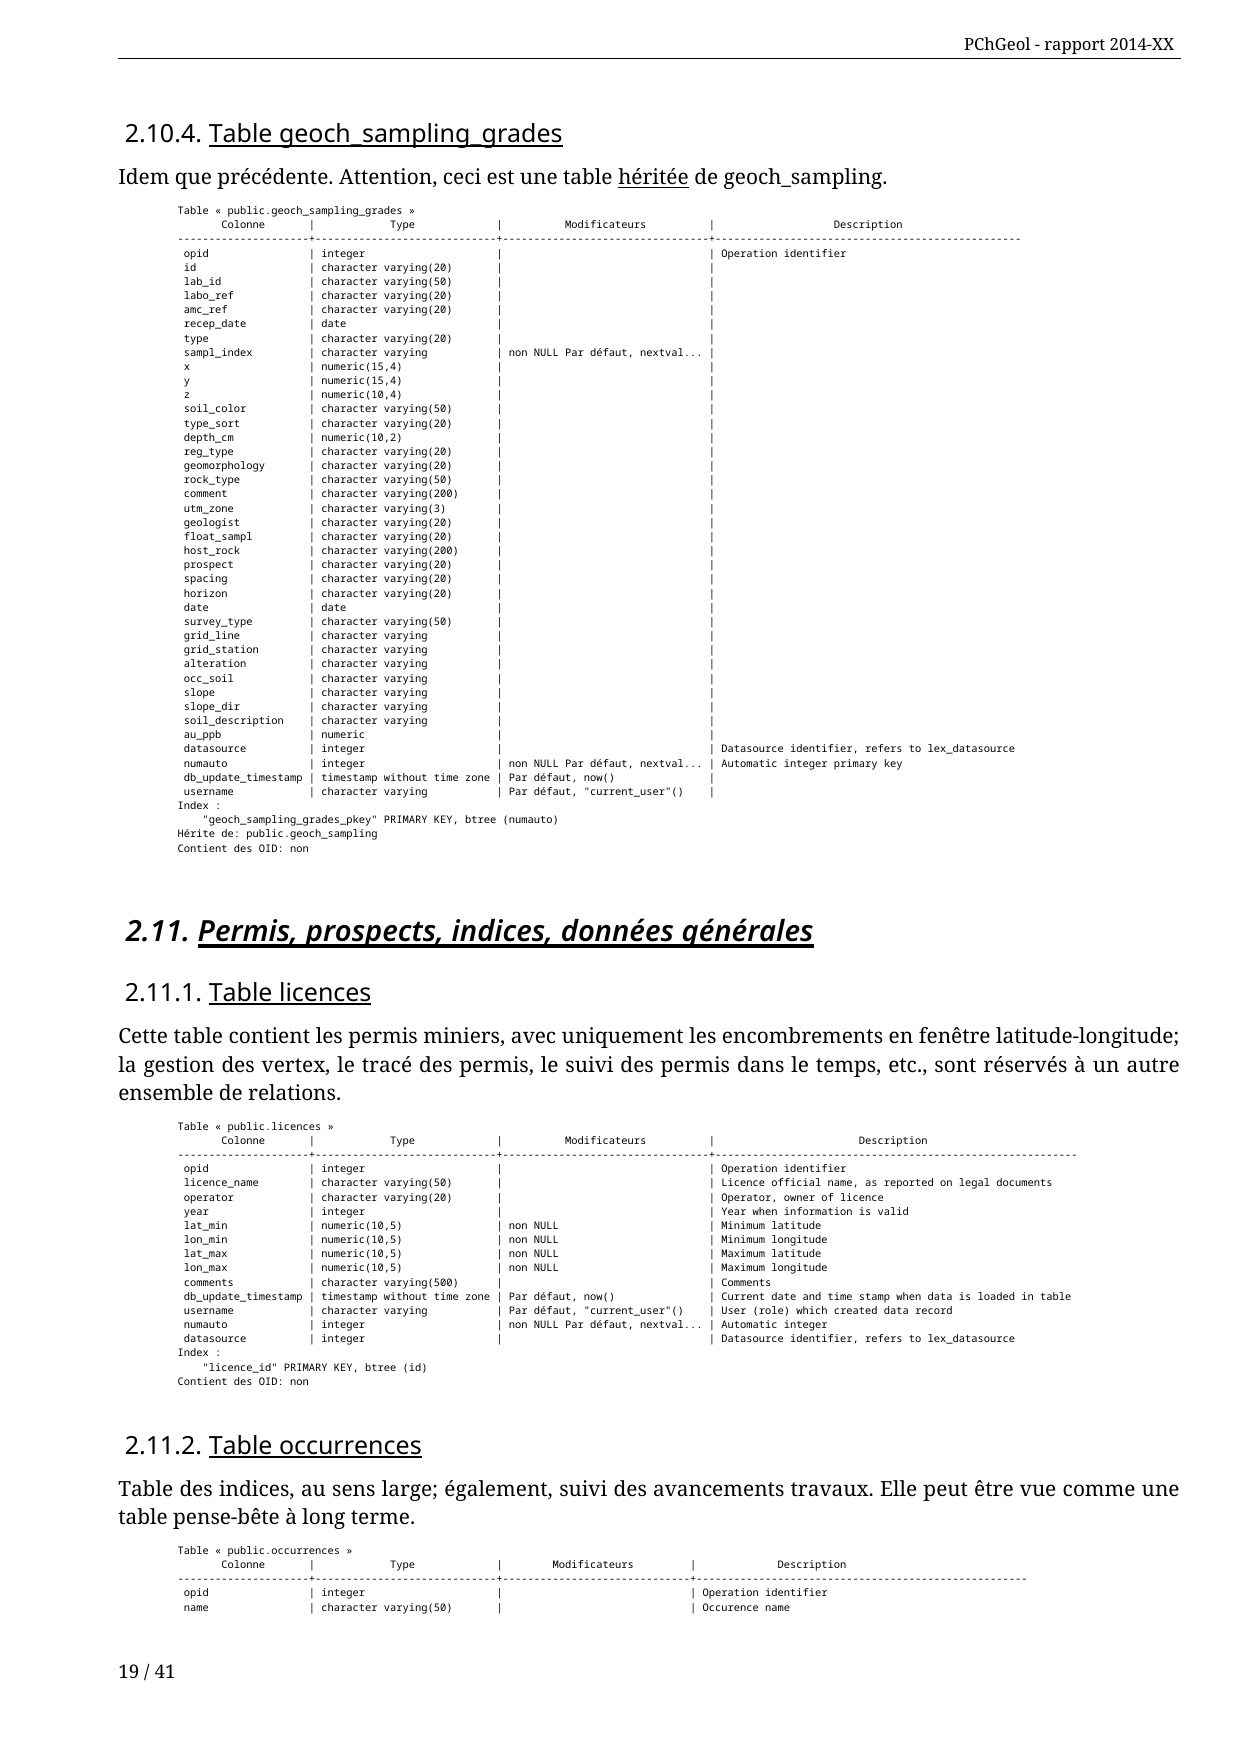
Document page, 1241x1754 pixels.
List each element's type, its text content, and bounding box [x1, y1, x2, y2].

text ---------------------+-----------------------------+------------------------------+----------------------------------------------------- [177, 1571, 1181, 1586]
text au_ppb | numeric | | [177, 727, 1181, 742]
text numauto | integer | non NULL Par défaut, nextval... | Automatic integer primary key [177, 756, 1181, 770]
text Table des indices, au sens large; également, suivi des avancements travaux. Elle peut être vue comme une table pense-bête à long terme. [118, 1474, 1181, 1531]
text "licence_id" PRIMARY KEY, btree (id) [177, 1360, 1181, 1374]
text Colonne | Type | Modificateurs | Description [177, 217, 1181, 232]
text amc_ref | character varying(20) | | [177, 302, 1181, 317]
text ---------------------+-----------------------------+---------------------------------+------------------------------------------------- [177, 232, 1181, 246]
text spacing | character varying(20) | | [177, 572, 1181, 586]
text geologist | character varying(20) | | [177, 515, 1181, 529]
text survey_type | character varying(50) | | [177, 614, 1181, 628]
text soil_color | character varying(50) | | [177, 402, 1181, 416]
text username | character varying | Par défaut, "current_user"() | User (role) which created data record [177, 1303, 1181, 1317]
text username | character varying | Par défaut, "current_user"() | [177, 784, 1181, 798]
text lon_min | numeric(10,5) | non NULL | Minimum longitude [177, 1232, 1181, 1246]
text utm_zone | character varying(3) | | [177, 501, 1181, 515]
text year | integer | | Year when information is valid [177, 1204, 1181, 1218]
text opid | integer | | Operation identifier [177, 1586, 1181, 1600]
text "geoch_sampling_grades_pkey" PRIMARY KEY, btree (numauto) [177, 812, 1181, 827]
text date | date | | [177, 600, 1181, 614]
text Table « public.geoch_sampling_grades » [177, 203, 1181, 217]
text comments | character varying(500) | | Comments [177, 1275, 1181, 1289]
text Index : [177, 1346, 1181, 1360]
text opid | integer | | Operation identifier [177, 1161, 1181, 1176]
text slope | character varying | | [177, 685, 1181, 699]
text host_rock | character varying(200) | | [177, 543, 1181, 557]
text type_sort | character varying(20) | | [177, 416, 1181, 430]
text grid_line | character varying | | [177, 628, 1181, 642]
text Colonne | Type | Modificateurs | Description [177, 1133, 1181, 1147]
text float_sampl | character varying(20) | | [177, 529, 1181, 543]
text y | numeric(15,4) | | [177, 373, 1181, 387]
subtitle Table licences [118, 975, 1181, 1009]
text occ_soil | character varying | | [177, 671, 1181, 685]
text rock_type | character varying(50) | | [177, 472, 1181, 487]
text comment | character varying(200) | | [177, 487, 1181, 501]
text Cette table contient les permis miniers, avec uniquement les encombrements en fenêtre latitude-longitude; la gestion des vertex, le tracé des permis, le suivi des permis dans le temps, etc., sont réservés à un autre ensemble de relations. [118, 1021, 1181, 1107]
text grid_station | character varying | | [177, 642, 1181, 657]
text lab_id | character varying(50) | | [177, 274, 1181, 288]
text Contient des OID: non [177, 1374, 1181, 1388]
text soil_description | character varying | | [177, 713, 1181, 727]
text Table « public.licences » [177, 1119, 1181, 1133]
text Table « public.occurrences » [177, 1543, 1181, 1557]
text Contient des OID: non [177, 841, 1181, 855]
text id | character varying(20) | | [177, 260, 1181, 274]
text db_update_timestamp | timestamp without time zone | Par défaut, now() | [177, 770, 1181, 784]
text sampl_index | character varying | non NULL Par défaut, nextval... | [177, 345, 1181, 359]
text Idem que précédente. Attention, ceci est une table héritée de geoch_sampling. [118, 162, 1181, 191]
text prospect | character varying(20) | | [177, 557, 1181, 572]
text opid | integer | | Operation identifier [177, 246, 1181, 260]
text z | numeric(10,4) | | [177, 387, 1181, 402]
text lat_min | numeric(10,5) | non NULL | Minimum latitude [177, 1218, 1181, 1232]
subtitle Table geoch_sampling_grades [118, 116, 1181, 150]
text datasource | integer | | Datasource identifier, refers to lex_datasource [177, 742, 1181, 756]
text type | character varying(20) | | [177, 331, 1181, 345]
text datasource | integer | | Datasource identifier, refers to lex_datasource [177, 1331, 1181, 1346]
text alteration | character varying | | [177, 657, 1181, 671]
text x | numeric(15,4) | | [177, 359, 1181, 373]
text lon_max | numeric(10,5) | non NULL | Maximum longitude [177, 1261, 1181, 1275]
text geomorphology | character varying(20) | | [177, 458, 1181, 472]
text recep_date | date | | [177, 317, 1181, 331]
text db_update_timestamp | timestamp without time zone | Par défaut, now() | Current date and time stamp when data is loaded in table [177, 1289, 1181, 1303]
text Hérite de: public.geoch_sampling [177, 827, 1181, 841]
text name | character varying(50) | | Occurence name [177, 1600, 1181, 1614]
text ---------------------+-----------------------------+---------------------------------+---------------------------------------------------------- [177, 1147, 1181, 1161]
subtitle Table occurrences [118, 1427, 1181, 1461]
text slope_dir | character varying | | [177, 699, 1181, 713]
text reg_type | character varying(20) | | [177, 444, 1181, 458]
text numauto | integer | non NULL Par défaut, nextval... | Automatic integer [177, 1317, 1181, 1331]
text horizon | character varying(20) | | [177, 586, 1181, 600]
text operator | character varying(20) | | Operator, owner of licence [177, 1190, 1181, 1204]
text depth_cm | numeric(10,2) | | [177, 430, 1181, 444]
subtitle Permis, prospects, indices, données générales [118, 910, 1181, 950]
text Index : [177, 798, 1181, 812]
text Colonne | Type | Modificateurs | Description [177, 1557, 1181, 1571]
text lat_max | numeric(10,5) | non NULL | Maximum latitude [177, 1246, 1181, 1261]
text licence_name | character varying(50) | | Licence official name, as reported on legal documents [177, 1176, 1181, 1190]
text labo_ref | character varying(20) | | [177, 288, 1181, 302]
